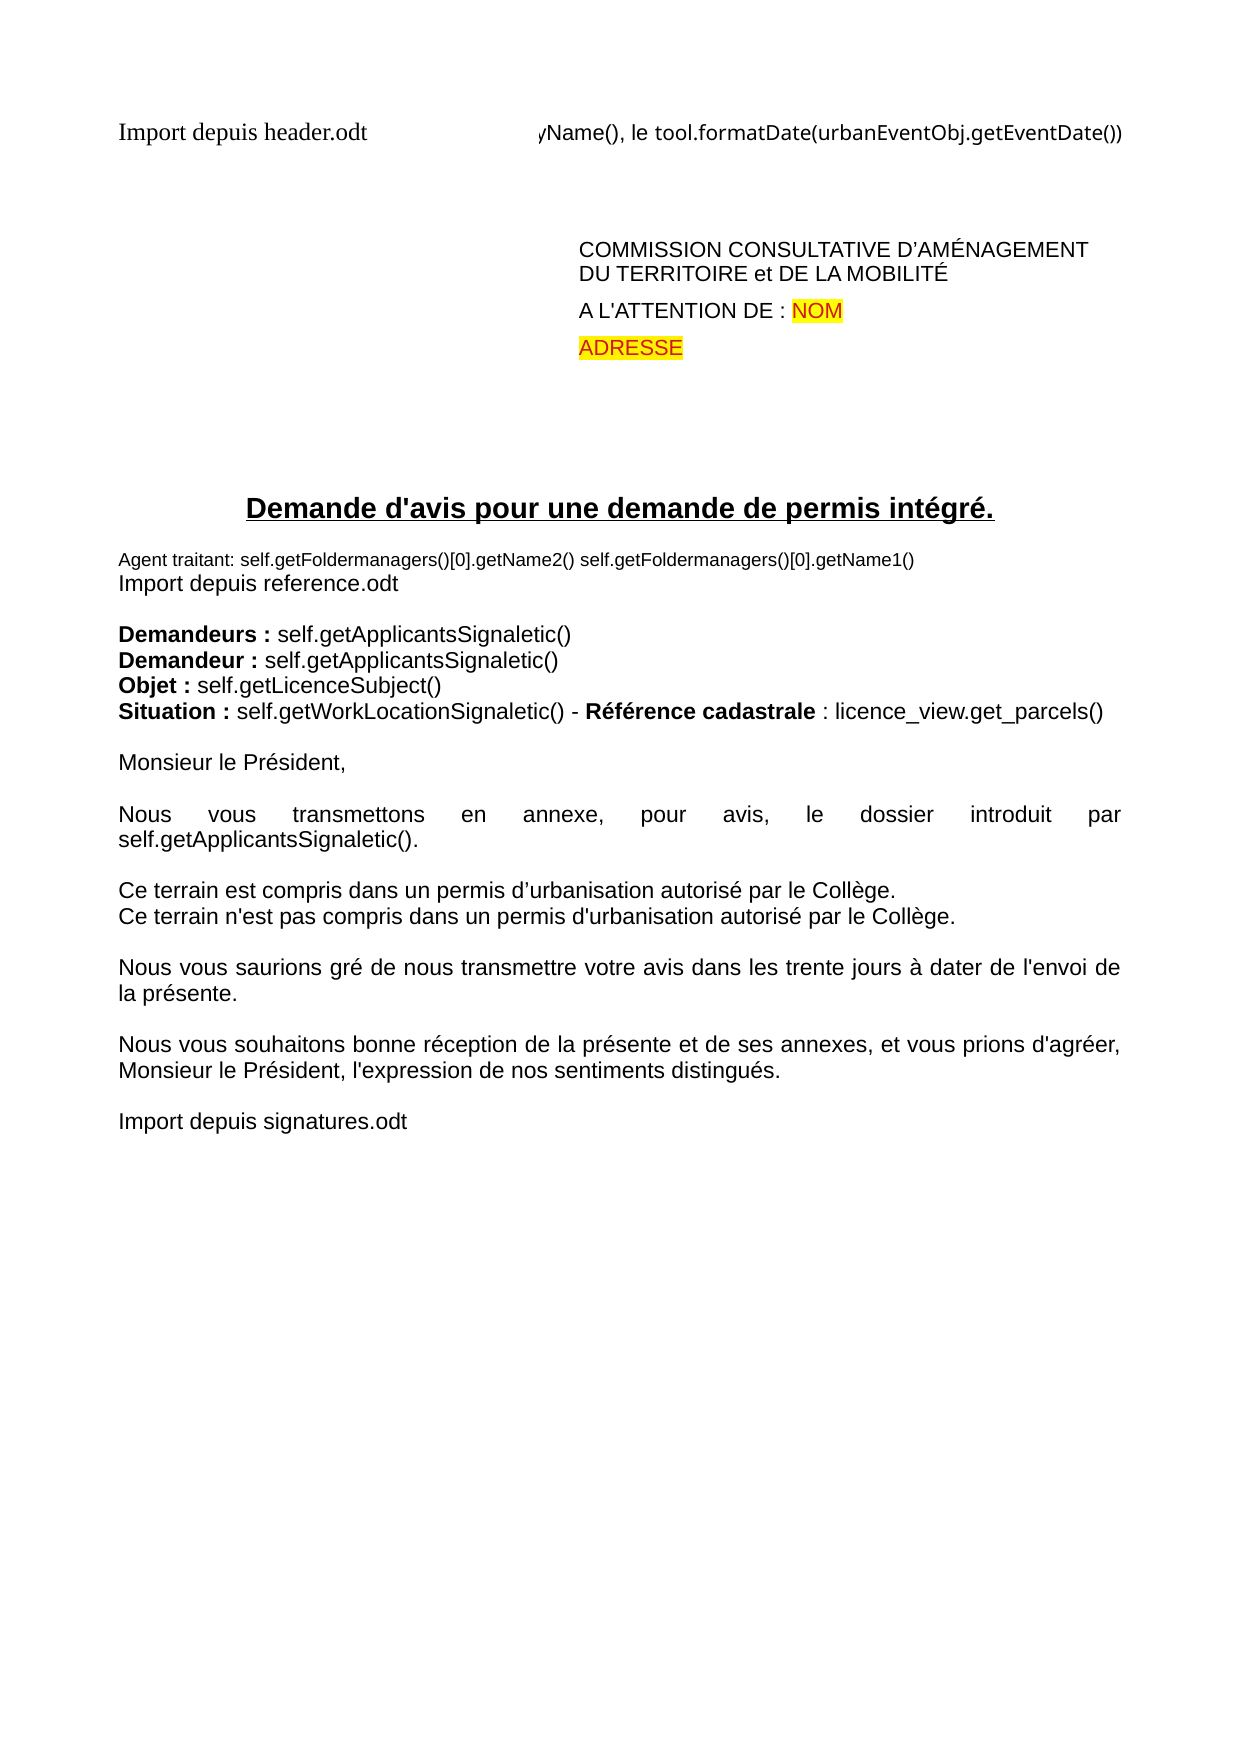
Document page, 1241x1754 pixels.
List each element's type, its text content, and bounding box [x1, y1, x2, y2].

text Import depuis signatures.odt [118, 1109, 1122, 1134]
text Situation : self.getWorkLocationSignaletic() - Référence cadastrale : licence_view.get_parcels() [118, 699, 1122, 724]
text Import depuis reference.odt [118, 571, 1122, 596]
text Demandeur : self.getApplicantsSignaletic() [118, 648, 1122, 673]
text Objet : self.getLicenceSubject() [118, 673, 1122, 699]
text Nous vous souhaitons bonne réception de la présente et de ses annexes, et vous prions d'agréer, Monsieur le Président, l'expression de nos sentiments distingués. [118, 1032, 1122, 1083]
text Ce terrain n'est pas compris dans un permis d'urbanisation autorisé par le Collège. [118, 904, 1122, 929]
text ADRESSE [579, 336, 1111, 360]
text Agent traitant: self.getFoldermanagers()[0].getName2() self.getFoldermanagers()[0].getName1() [118, 550, 1122, 571]
text Import depuis header.odt [118, 118, 539, 146]
text Ce terrain est compris dans un permis d’urbanisation autorisé par le Collège. [118, 878, 1122, 904]
text Monsieur le Président, [118, 750, 1122, 776]
text Nous vous saurions gré de nous transmettre votre avis dans les trente jours à dater de l'envoi de la présente. [118, 955, 1122, 1006]
text Nous vous transmettons en annexe, pour avis, le dossier introduit par self.getApplicantsSignaletic(). [118, 801, 1122, 853]
text tool.getCityName(), le tool.formatDate(urbanEventObj.getEventDate()) [118, 118, 1122, 427]
text COMMISSION CONSULTATIVE D’AMÉNAGEMENT DU TERRITOIRE et DE LA MOBILITÉ [579, 237, 1111, 286]
text Demandeurs : self.getApplicantsSignaletic() [118, 622, 1122, 648]
text A L'ATTENTION DE : NOM [579, 299, 1111, 323]
text Demande d'avis pour une demande de permis intégré. [118, 492, 1122, 524]
